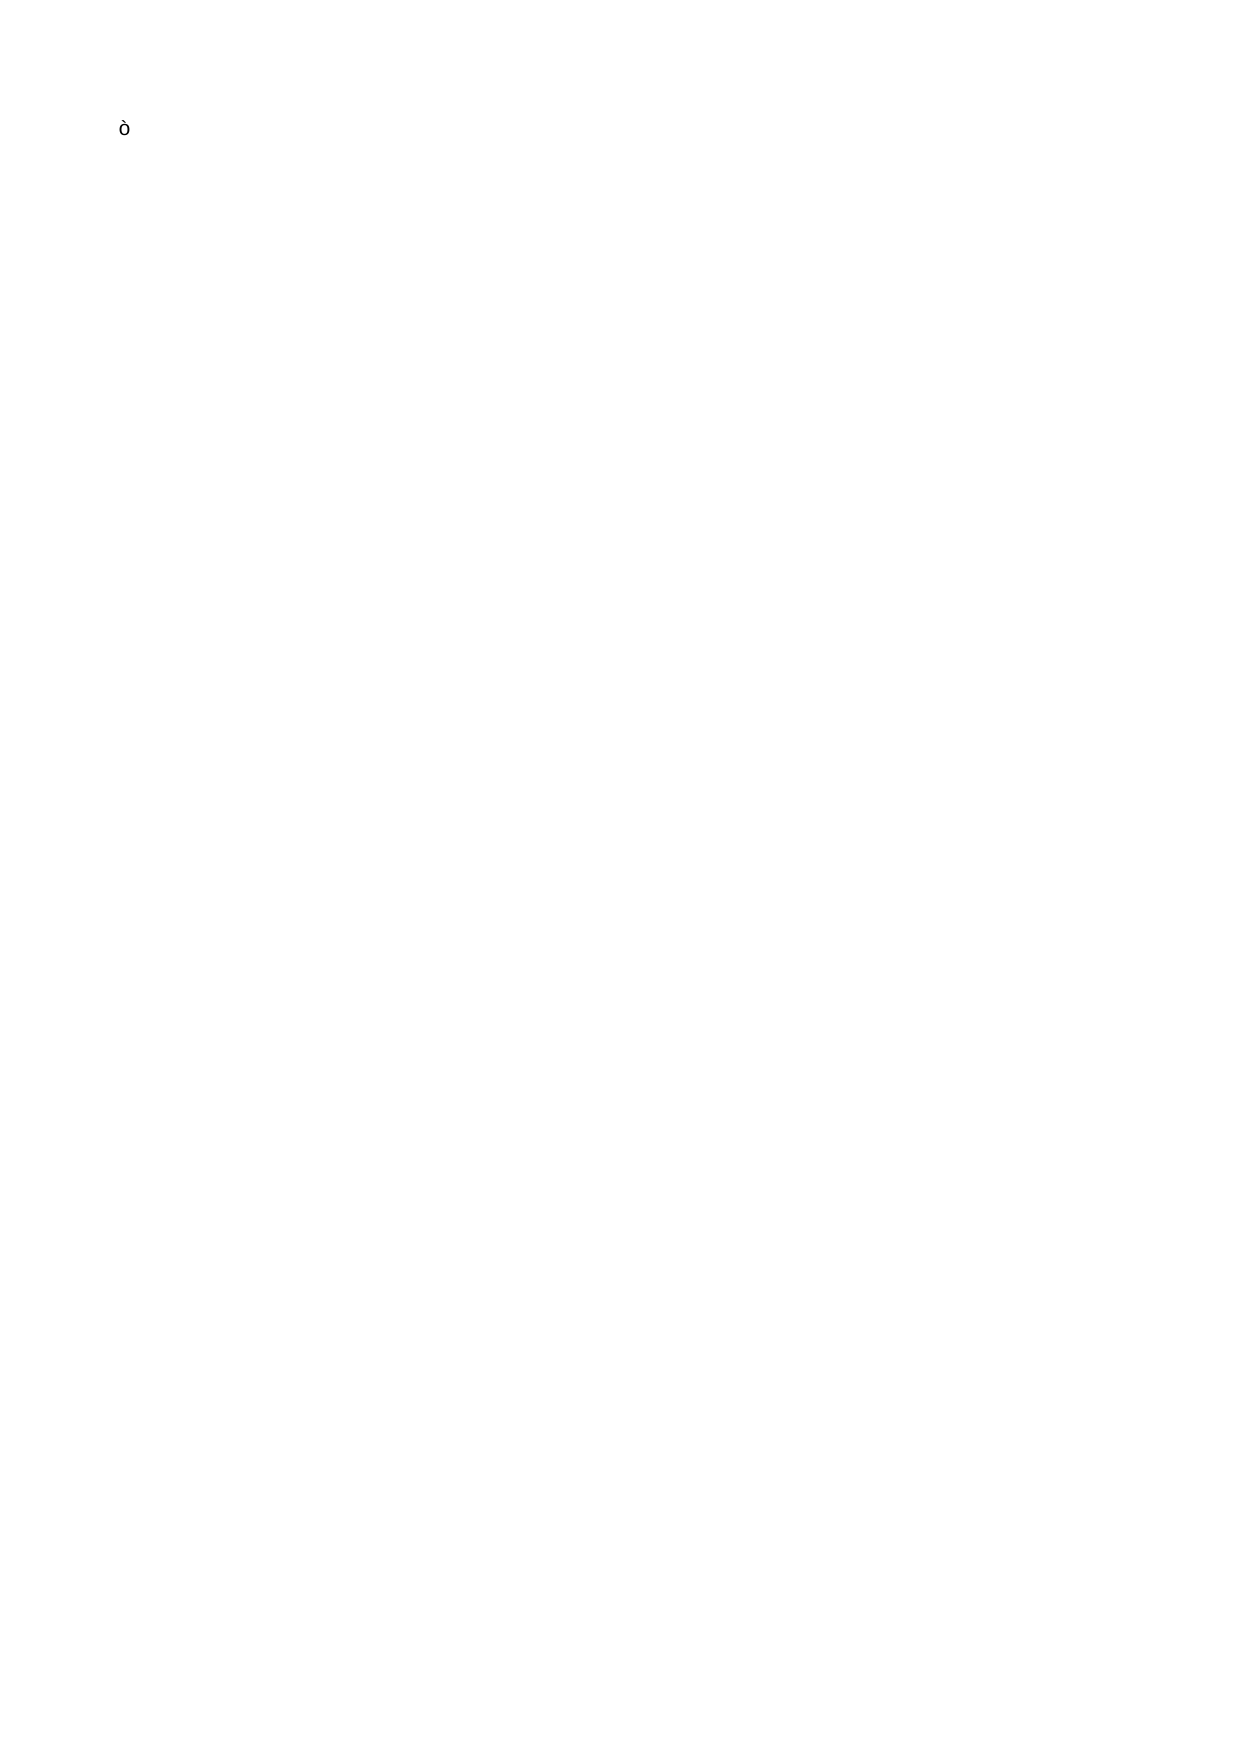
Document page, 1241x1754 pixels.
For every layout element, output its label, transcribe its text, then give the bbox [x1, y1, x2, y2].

text ò [118, 118, 1122, 142]
